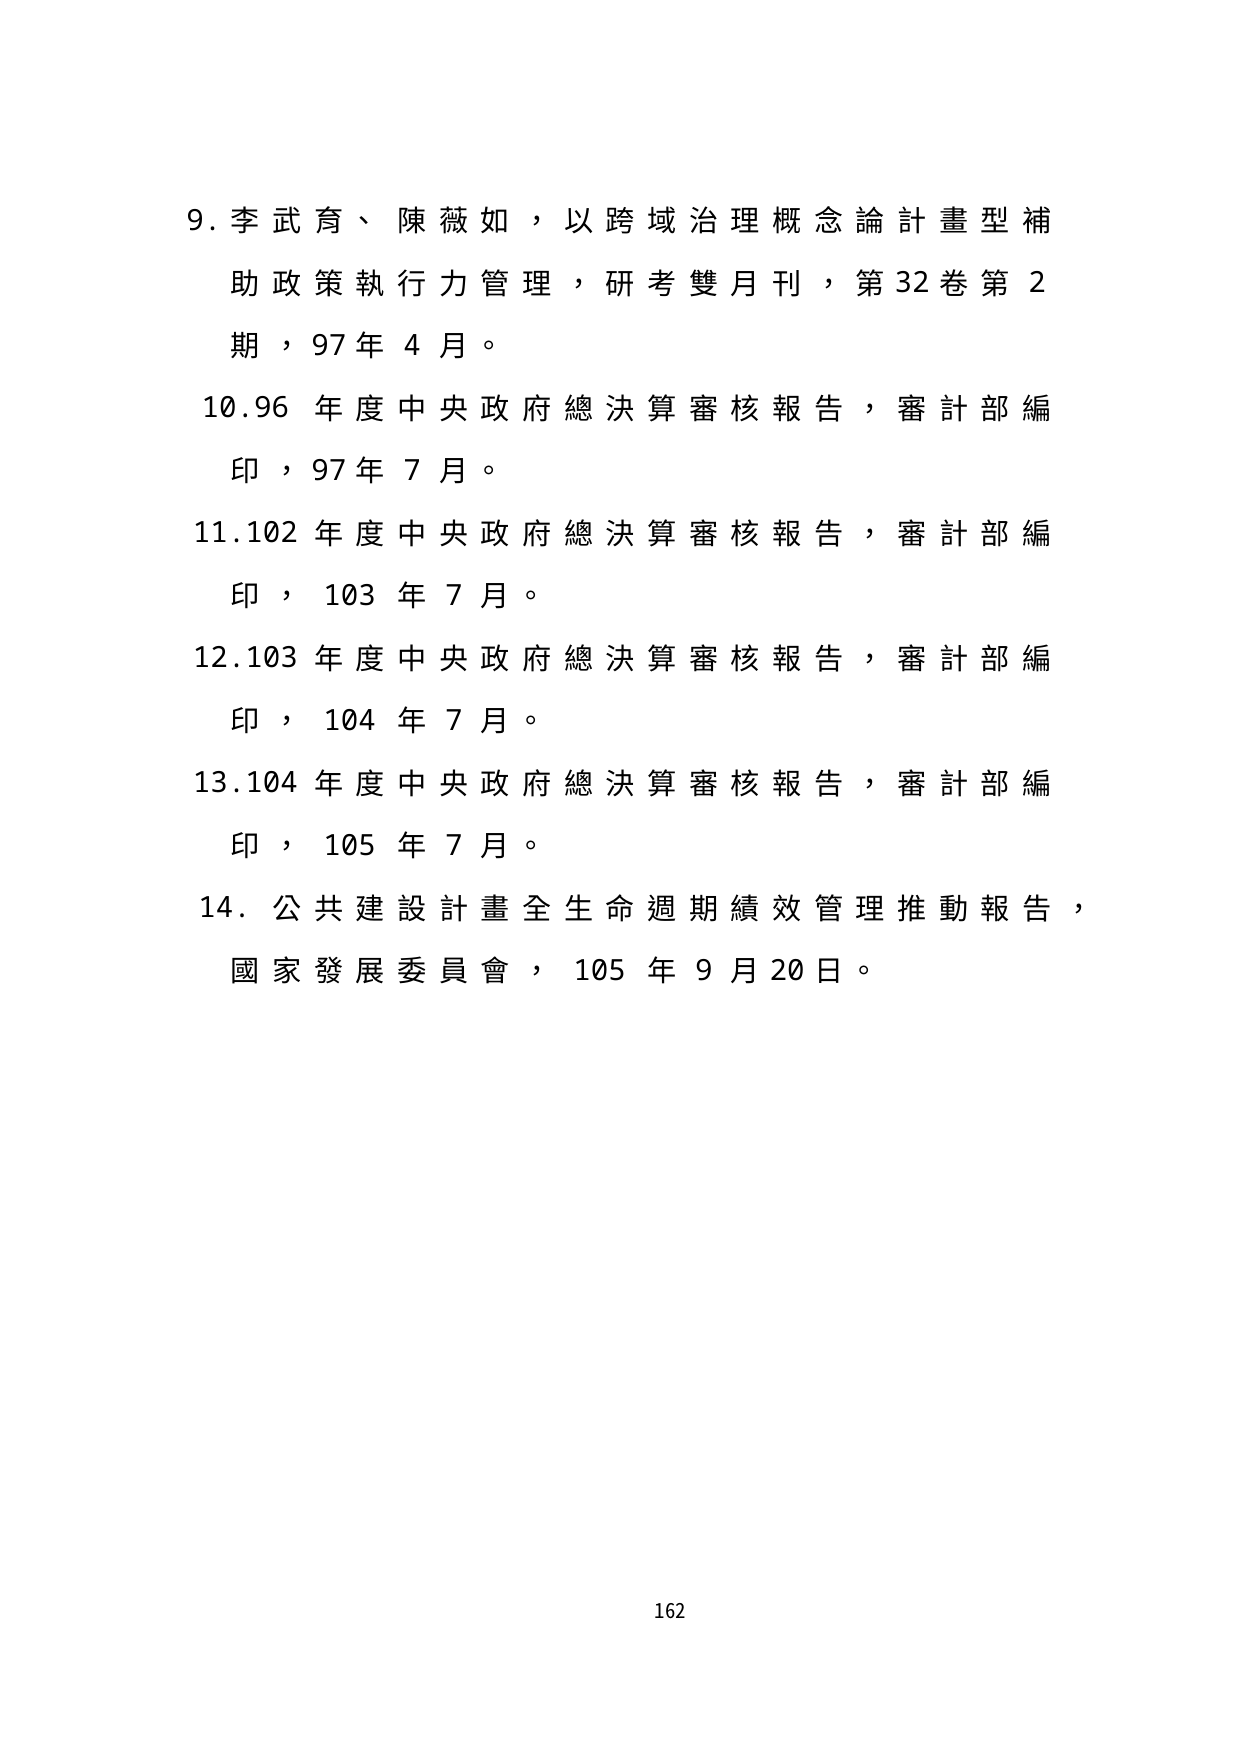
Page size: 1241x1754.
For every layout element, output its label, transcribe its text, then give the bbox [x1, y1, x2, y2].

text 11.102年度中央政府總決算審核報告，審計部編印，103年7月。 [183, 490, 1058, 615]
text 10.96年度中央政府總決算審核報告，審計部編印，97年7月。 [183, 365, 1058, 490]
text 12.103年度中央政府總決算審核報告，審計部編印，104年7月。 [183, 615, 1058, 740]
text 13.104年度中央政府總決算審核報告，審計部編印，105年7月。 [183, 740, 1058, 865]
text 9.李武育、陳薇如，以跨域治理概念論計畫型補助政策執行力管理，研考雙月刊，第32卷第2期，97年4月。 [183, 177, 1058, 365]
text 14.公共建設計畫全生命週期績效管理推動報告，國家發展委員會，105年9月20日。 [183, 865, 1058, 990]
